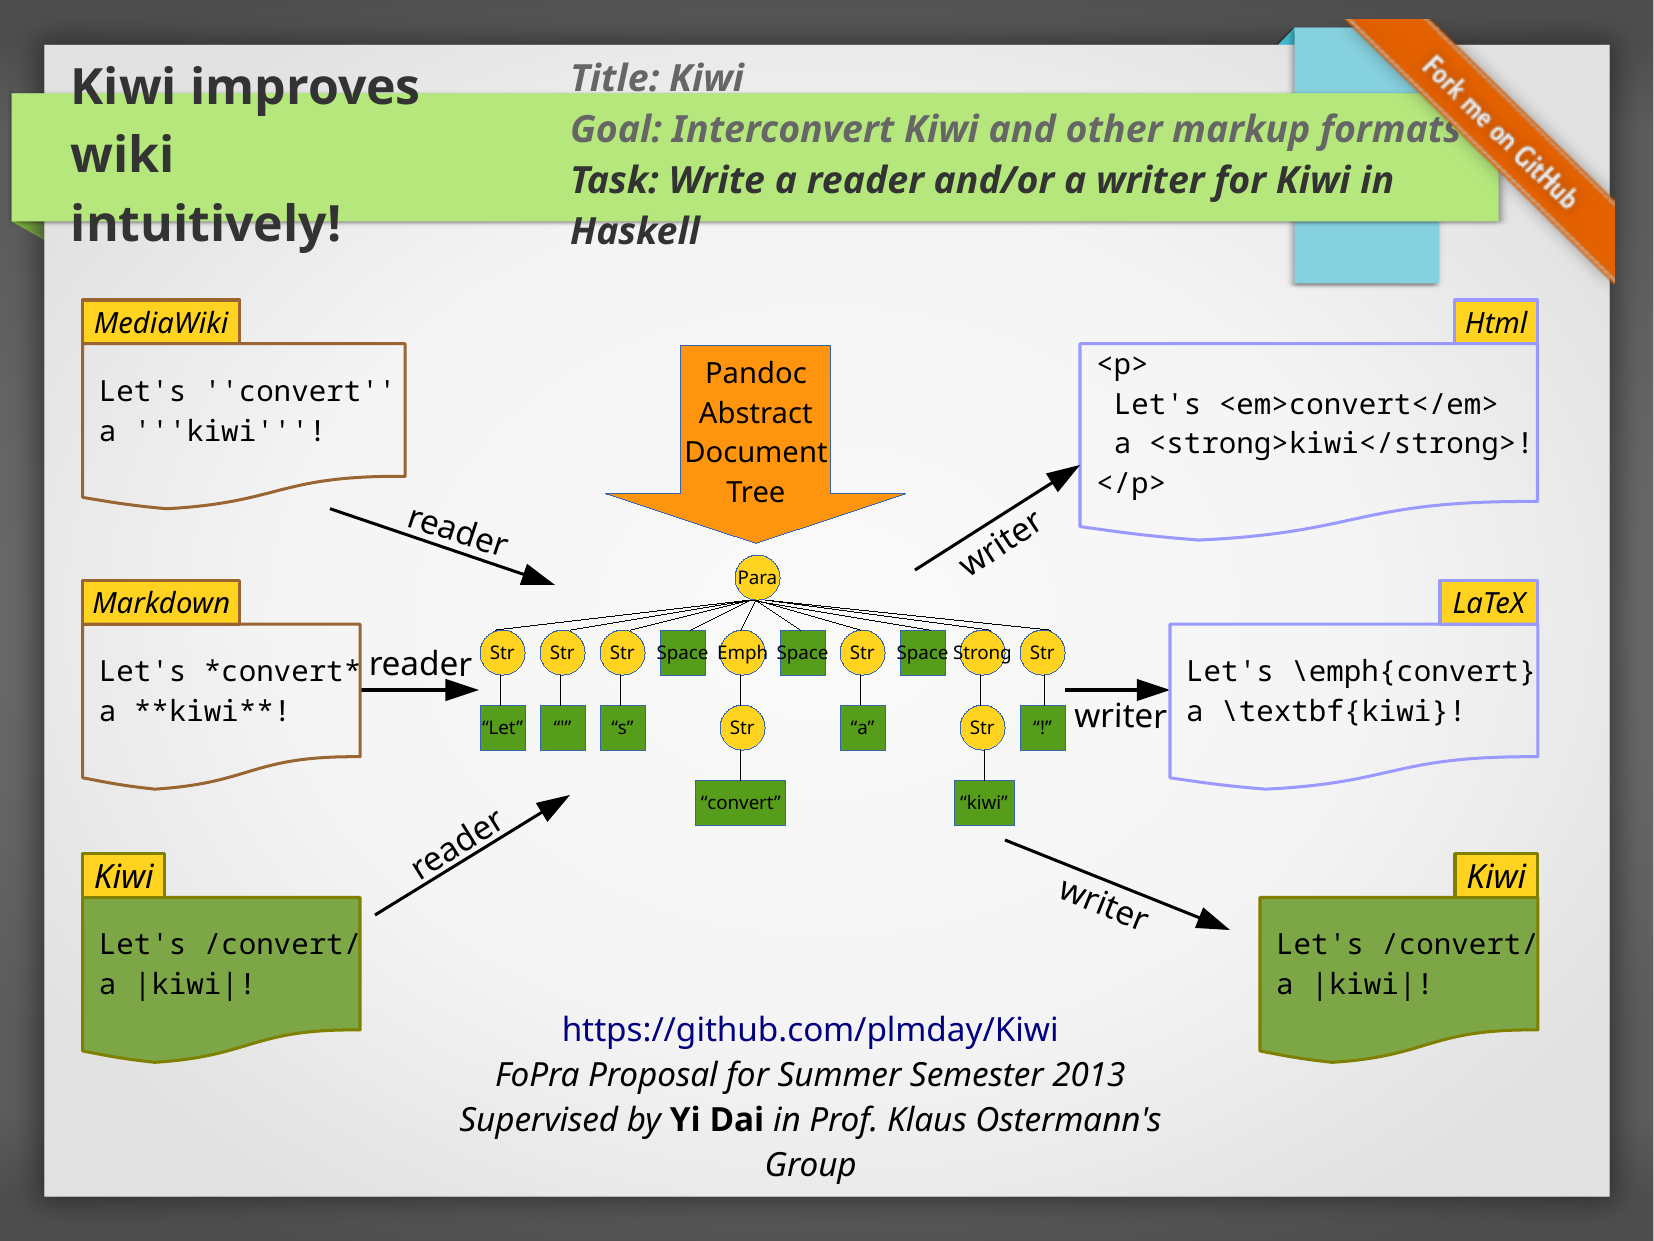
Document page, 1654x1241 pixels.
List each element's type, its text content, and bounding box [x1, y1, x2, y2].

title Kiwi improves wiki intuitively! [70, 90, 436, 217]
text_box Str [600, 630, 646, 676]
text_box MediaWiki [82, 300, 240, 343]
text_box Str [720, 705, 766, 751]
text_box writer [937, 496, 1061, 599]
text_box “a” [840, 705, 886, 751]
text_box Space [900, 630, 946, 676]
text_box reader [387, 531, 506, 574]
text_box Str [1020, 630, 1066, 676]
text_box writer [1037, 862, 1164, 949]
text_box Pandoc Abstract Document Tree [605, 345, 906, 544]
text_box Para [735, 555, 781, 600]
text_box Str [480, 630, 526, 676]
text_box Html [1454, 316, 1538, 343]
text_box reader [411, 830, 520, 901]
text_box https://github.com/plmday/Kiwi FoPra Proposal for Summer Semester 2013 Supervised by Yi Dai in Prof. Klaus Ostermann's Group [444, 998, 1209, 1139]
text_box Space [660, 630, 706, 676]
text_box reader [389, 480, 523, 567]
picture [0, 0, 1654, 1241]
text_box reader [384, 786, 515, 892]
text_box “'” [540, 705, 586, 751]
text_box Markdown [82, 580, 240, 624]
text_box Strong [960, 630, 1005, 676]
text_box Kiwi [82, 853, 165, 898]
text_box writer [932, 486, 1034, 555]
text_box Space [780, 630, 826, 676]
text_box Emph [720, 630, 765, 676]
text_box “Let” [480, 705, 526, 751]
text_box Str [960, 705, 1006, 751]
text_box Let's /convert/ a |kiwi|! [1260, 897, 1538, 1063]
text_box Let's /convert/ a |kiwi|! [82, 897, 361, 1063]
text_box Let's ''convert'' a '''kiwi'''! [82, 343, 406, 509]
text_box Kiwi [1455, 853, 1538, 898]
text_box “s” [600, 705, 646, 751]
title Title: Kiwi Goal: Interconvert Kiwi and other markup formats Task: Write a reader and/or a writer for Kiwi in Haskell [570, 58, 1314, 249]
text_box Str [840, 630, 886, 676]
text_box writer [1056, 852, 1168, 902]
text_box <p> Let's <em>convert</em> a <strong>kiwi</strong>! </p> [1080, 343, 1538, 541]
text_box “kiwi” [954, 780, 1015, 826]
text_box reader [361, 632, 479, 689]
text_box “!” [1020, 705, 1066, 751]
text_box Let's \emph{convert} a \textbf{kiwi}! [1170, 624, 1538, 790]
text_box LaTeX [1440, 580, 1538, 624]
text_box writer [1059, 684, 1170, 743]
text_box Let's *convert* a **kiwi**! [82, 624, 361, 790]
text_box “convert” [695, 780, 786, 826]
text_box Str [540, 630, 586, 676]
